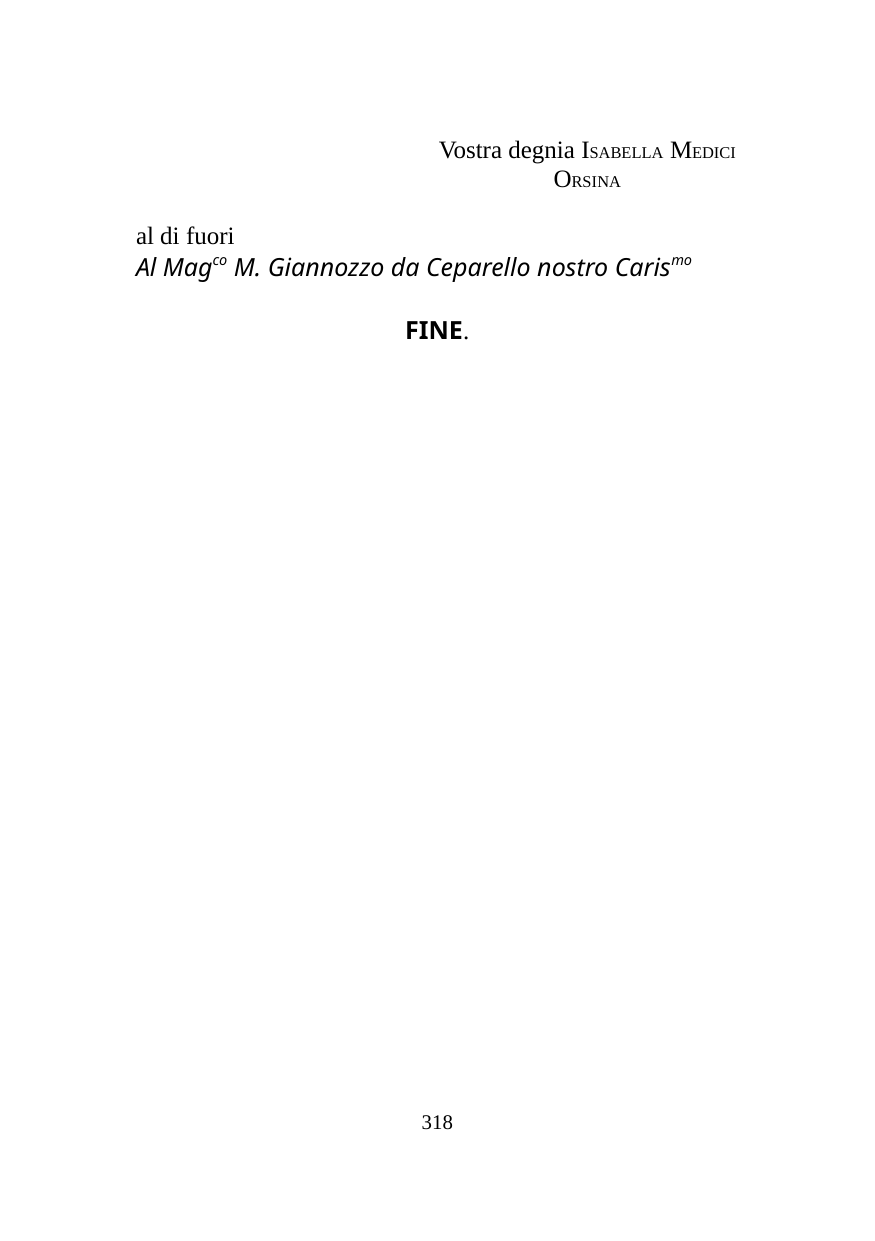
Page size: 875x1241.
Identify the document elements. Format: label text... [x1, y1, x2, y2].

text Vostra degnia Isabella Medici [406, 135, 768, 164]
text FINE. [106, 313, 768, 347]
text Orsina [406, 164, 768, 192]
text al di fuori [106, 221, 768, 250]
text Al Magco M. Giannozzo da Ceparello nostro Carismo [106, 250, 768, 284]
